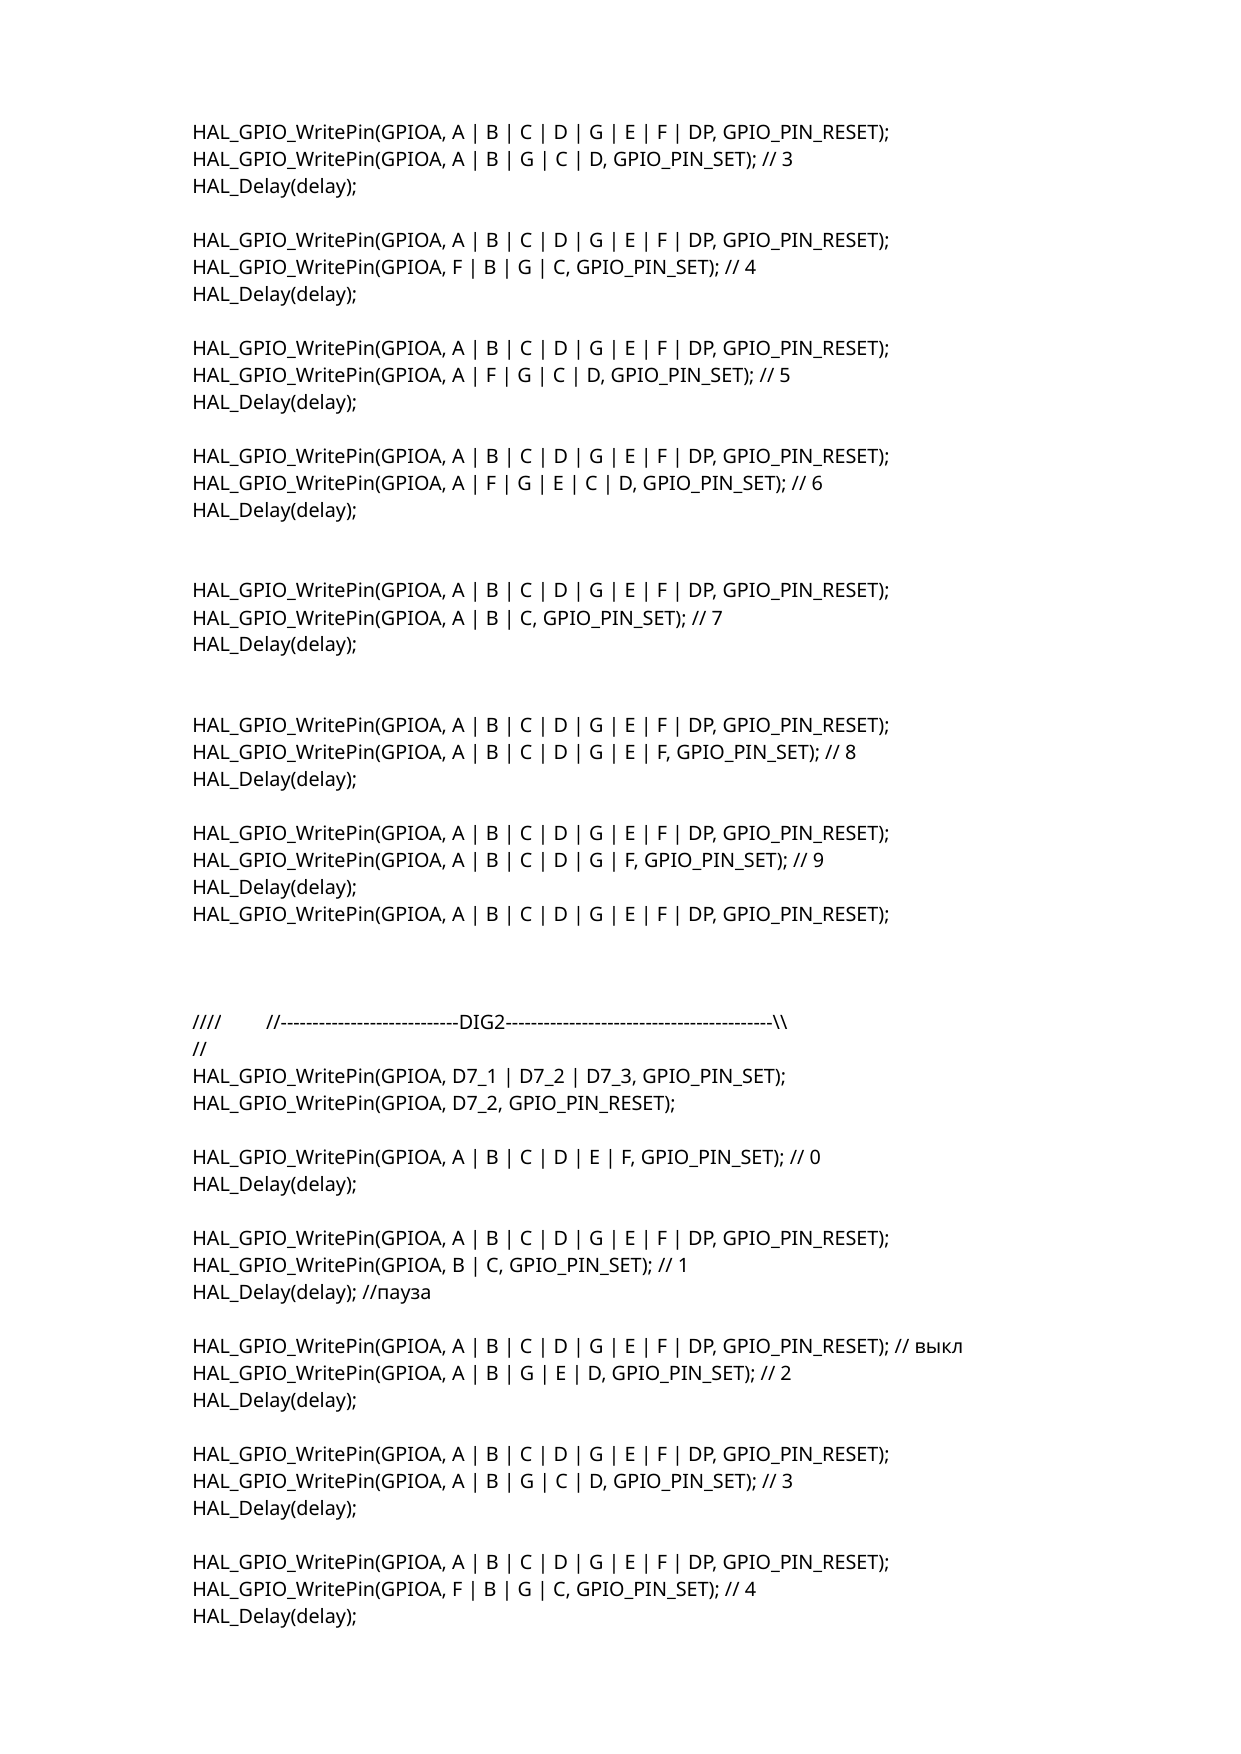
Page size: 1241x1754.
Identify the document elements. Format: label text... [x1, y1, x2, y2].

text HAL_GPIO_WritePin(GPIOA, A | B | C | D | G | E | F | DP, GPIO_PIN_RESET); // выкл [118, 1332, 1122, 1359]
text HAL_GPIO_WritePin(GPIOA, A | B | C | D | E | F, GPIO_PIN_SET); // 0 [118, 1143, 1122, 1170]
text HAL_Delay(delay); [118, 496, 1122, 523]
text HAL_Delay(delay); [118, 873, 1122, 901]
text HAL_GPIO_WritePin(GPIOA, D7_1 | D7_2 | D7_3, GPIO_PIN_SET); [118, 1062, 1122, 1089]
text HAL_GPIO_WritePin(GPIOA, F | B | G | C, GPIO_PIN_SET); // 4 [118, 253, 1122, 280]
text HAL_GPIO_WritePin(GPIOA, A | B | C | D | G | E | F | DP, GPIO_PIN_RESET); [118, 226, 1122, 253]
text HAL_GPIO_WritePin(GPIOA, D7_2, GPIO_PIN_RESET); [118, 1089, 1122, 1116]
text HAL_GPIO_WritePin(GPIOA, A | B | G | C | D, GPIO_PIN_SET); // 3 [118, 145, 1122, 172]
text HAL_GPIO_WritePin(GPIOA, A | B | C | D | G | E | F | DP, GPIO_PIN_RESET); [118, 118, 1122, 145]
text HAL_GPIO_WritePin(GPIOA, A | B | C | D | G | E | F | DP, GPIO_PIN_RESET); [118, 901, 1122, 927]
text HAL_GPIO_WritePin(GPIOA, A | B | C | D | G | E | F | DP, GPIO_PIN_RESET); [118, 442, 1122, 469]
text HAL_GPIO_WritePin(GPIOA, A | F | G | C | D, GPIO_PIN_SET); // 5 [118, 361, 1122, 388]
text HAL_GPIO_WritePin(GPIOA, A | B | C | D | G | E | F, GPIO_PIN_SET); // 8 [118, 739, 1122, 766]
text HAL_Delay(delay); [118, 1494, 1122, 1521]
text HAL_GPIO_WritePin(GPIOA, A | B | G | E | D, GPIO_PIN_SET); // 2 [118, 1359, 1122, 1386]
text HAL_Delay(delay); [118, 280, 1122, 307]
text HAL_GPIO_WritePin(GPIOA, A | B | C | D | G | E | F | DP, GPIO_PIN_RESET); [118, 577, 1122, 604]
text HAL_GPIO_WritePin(GPIOA, A | B | C | D | G | E | F | DP, GPIO_PIN_RESET); [118, 1440, 1122, 1467]
text HAL_Delay(delay); [118, 631, 1122, 658]
text HAL_GPIO_WritePin(GPIOA, A | B | C | D | G | E | F | DP, GPIO_PIN_RESET); [118, 334, 1122, 361]
text HAL_GPIO_WritePin(GPIOA, F | B | G | C, GPIO_PIN_SET); // 4 [118, 1575, 1122, 1602]
text HAL_Delay(delay); [118, 766, 1122, 793]
text HAL_GPIO_WritePin(GPIOA, A | B | C | D | G | E | F | DP, GPIO_PIN_RESET); [118, 1224, 1122, 1251]
text HAL_GPIO_WritePin(GPIOA, A | B | C | D | G | E | F | DP, GPIO_PIN_RESET); [118, 819, 1122, 847]
text HAL_GPIO_WritePin(GPIOA, A | F | G | E | C | D, GPIO_PIN_SET); // 6 [118, 469, 1122, 496]
text HAL_GPIO_WritePin(GPIOA, A | B | G | C | D, GPIO_PIN_SET); // 3 [118, 1467, 1122, 1494]
text HAL_GPIO_WritePin(GPIOA, A | B | C | D | G | E | F | DP, GPIO_PIN_RESET); [118, 1548, 1122, 1575]
text //// //----------------------------DIG2------------------------------------------\\ [118, 1008, 1122, 1035]
text HAL_Delay(delay); [118, 1602, 1122, 1629]
text HAL_GPIO_WritePin(GPIOA, A | B | C | D | G | F, GPIO_PIN_SET); // 9 [118, 847, 1122, 873]
text HAL_GPIO_WritePin(GPIOA, A | B | C, GPIO_PIN_SET); // 7 [118, 604, 1122, 631]
text // [118, 1035, 1122, 1062]
text HAL_Delay(delay); [118, 388, 1122, 415]
text HAL_Delay(delay); //пауза [118, 1278, 1122, 1305]
text HAL_Delay(delay); [118, 172, 1122, 199]
text HAL_GPIO_WritePin(GPIOA, B | C, GPIO_PIN_SET); // 1 [118, 1251, 1122, 1278]
text HAL_Delay(delay); [118, 1170, 1122, 1197]
text HAL_GPIO_WritePin(GPIOA, A | B | C | D | G | E | F | DP, GPIO_PIN_RESET); [118, 712, 1122, 739]
text HAL_Delay(delay); [118, 1386, 1122, 1413]
